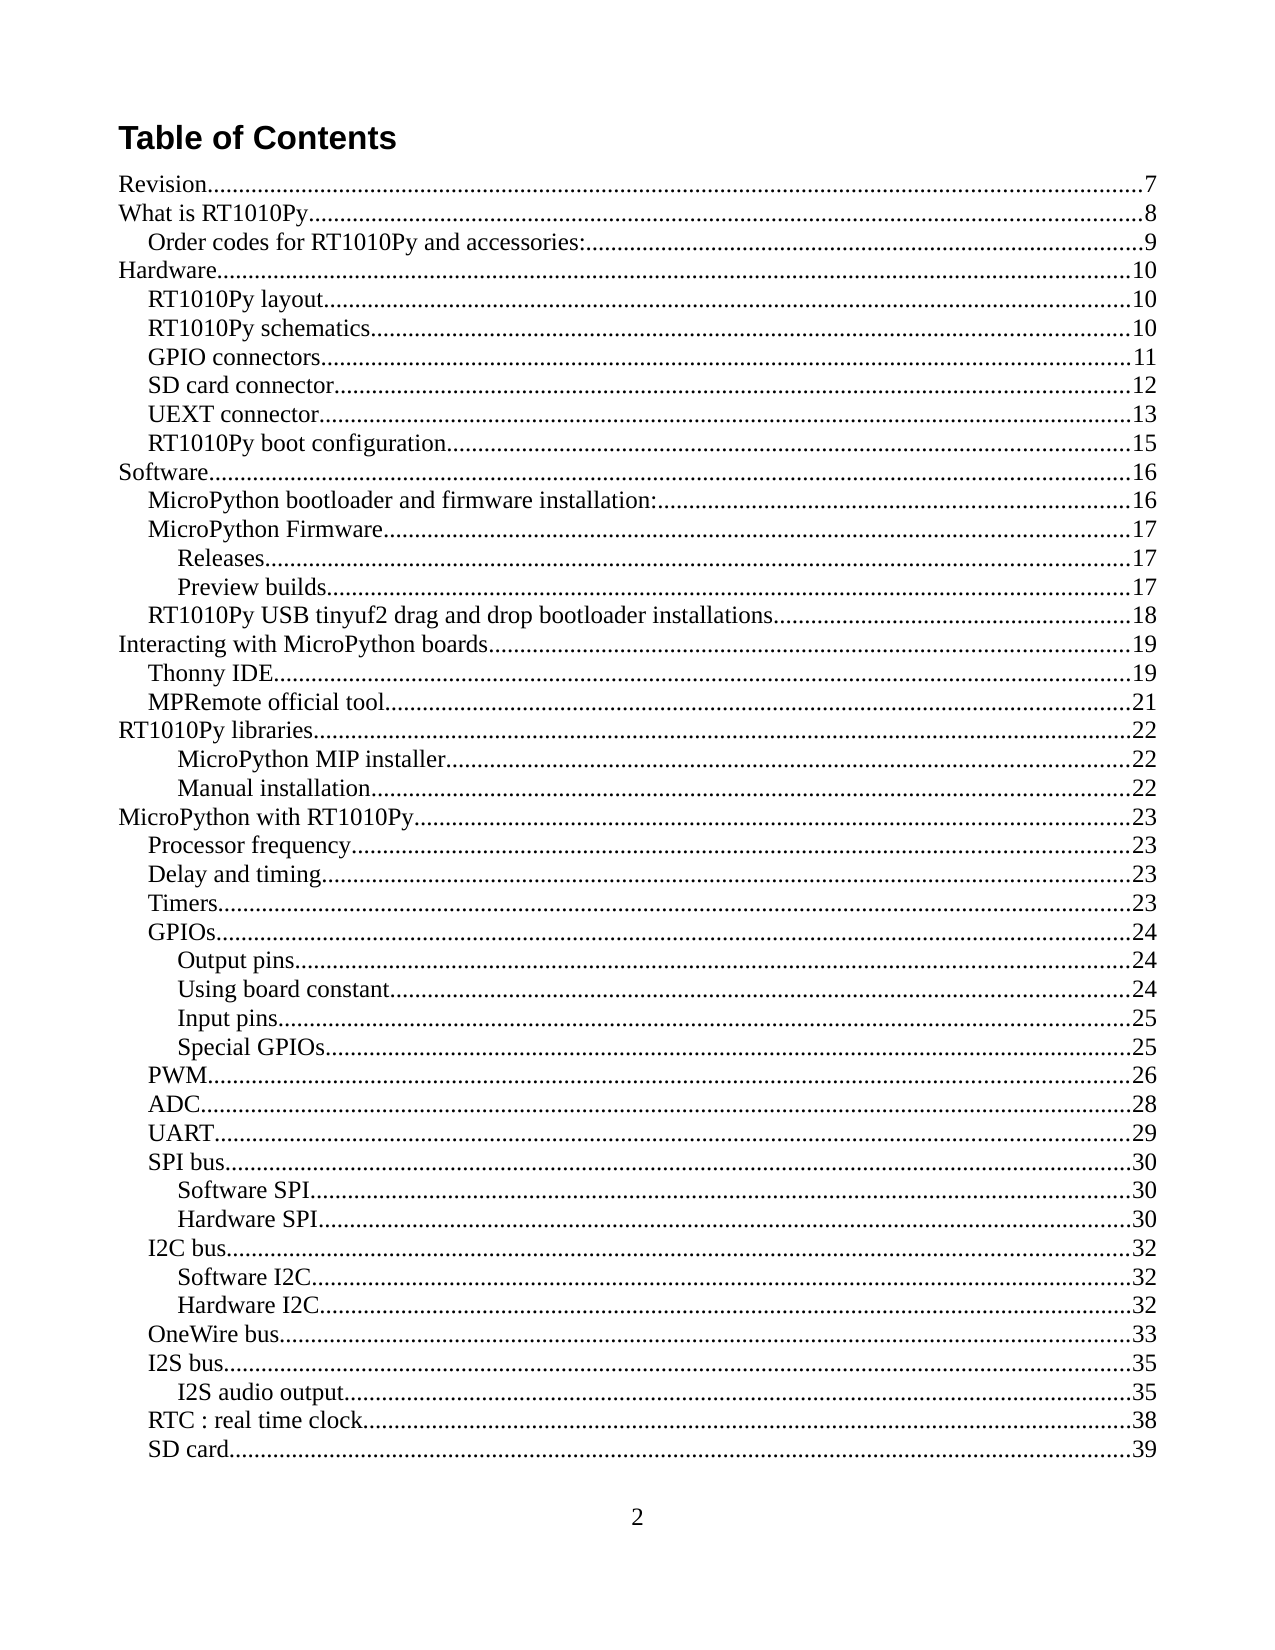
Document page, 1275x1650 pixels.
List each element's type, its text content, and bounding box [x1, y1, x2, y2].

text OneWire bus 33 [148, 1319, 1157, 1348]
text Hardware 10 [118, 255, 1157, 284]
text GPIOs 24 [148, 917, 1157, 945]
text RT1010Py libraries 22 [118, 715, 1157, 744]
text MicroPython with RT1010Py 23 [118, 802, 1157, 830]
text Processor frequency 23 [148, 830, 1157, 859]
text Timers 23 [148, 888, 1157, 917]
text Hardware I2C 32 [177, 1290, 1157, 1319]
text Revision 7 [118, 169, 1157, 198]
text MicroPython MIP installer 22 [177, 744, 1157, 773]
text I2S audio output 35 [177, 1377, 1157, 1405]
text MicroPython bootloader and firmware installation: 16 [148, 485, 1157, 514]
text Preview builds 17 [177, 572, 1157, 600]
text RT1010Py schematics 10 [148, 313, 1157, 342]
subtitle Table of Contents [118, 118, 1157, 157]
text RT1010Py USB tinyuf2 drag and drop bootloader installations 18 [148, 600, 1157, 629]
text Delay and timing 23 [148, 859, 1157, 888]
text I2C bus 32 [148, 1233, 1157, 1262]
text I2S bus 35 [148, 1348, 1157, 1377]
text RT1010Py boot configuration 15 [148, 428, 1157, 457]
text Releases 17 [177, 543, 1157, 572]
text PWM 26 [148, 1060, 1157, 1089]
text Software SPI 30 [177, 1175, 1157, 1204]
text SD card 39 [148, 1434, 1157, 1463]
text UART 29 [148, 1118, 1157, 1147]
text Software I2C 32 [177, 1262, 1157, 1290]
text GPIO connectors 11 [148, 342, 1157, 370]
text Special GPIOs 25 [177, 1032, 1157, 1060]
text UEXT connector 13 [148, 399, 1157, 428]
text RTC : real time clock 38 [148, 1405, 1157, 1434]
text Input pins 25 [177, 1003, 1157, 1032]
text Software 16 [118, 457, 1157, 485]
text RT1010Py layout 10 [148, 284, 1157, 313]
text Output pins 24 [177, 945, 1157, 974]
text Order codes for RT1010Py and accessories: 9 [148, 227, 1157, 255]
text Manual installation 22 [177, 773, 1157, 802]
text Using board constant 24 [177, 974, 1157, 1003]
text MicroPython Firmware 17 [148, 514, 1157, 543]
text SPI bus 30 [148, 1147, 1157, 1175]
text MPRemote official tool 21 [148, 687, 1157, 715]
text What is RT1010Py 8 [118, 198, 1157, 227]
text SD card connector 12 [148, 370, 1157, 399]
text Thonny IDE 19 [148, 658, 1157, 687]
text Interacting with MicroPython boards 19 [118, 629, 1157, 658]
text Hardware SPI 30 [177, 1204, 1157, 1233]
text ADC 28 [148, 1089, 1157, 1118]
